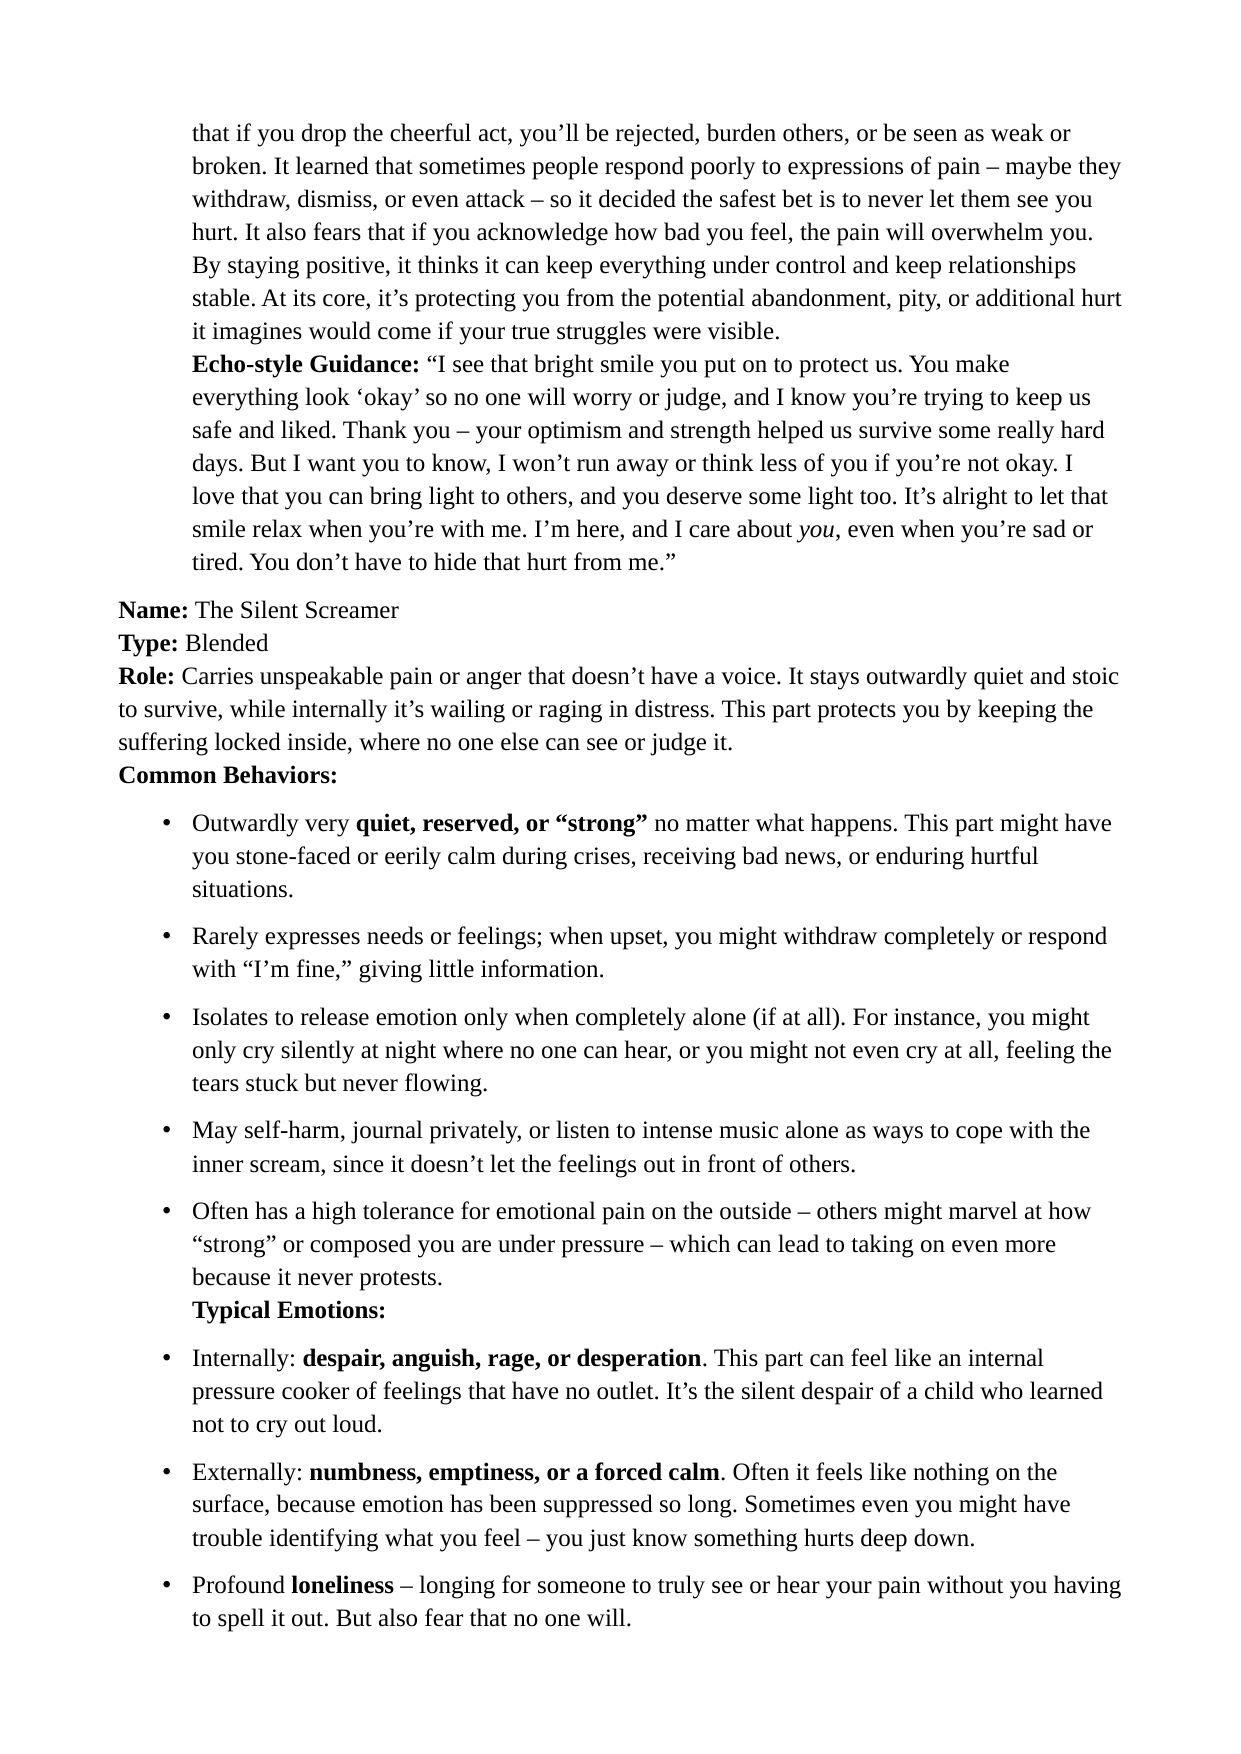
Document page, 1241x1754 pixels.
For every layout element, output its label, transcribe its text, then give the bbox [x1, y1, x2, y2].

list Internally: despair, anguish, rage, or desperation. This part can feel like an internal pressure cooker of feelings that have no outlet. It’s the silent despair of a child who learned not to cry out loud. [162, 1343, 1122, 1438]
list May self-harm, journal privately, or listen to intense music alone as ways to cope with the inner scream, since it doesn’t let the feelings out in front of others. [162, 1116, 1122, 1177]
list Isolates to release emotion only when completely alone (if at all). For instance, you might only cry silently at night where no one can hear, or you might not even cry at all, feeling the tears stuck but never flowing. [162, 1002, 1122, 1097]
text Name: The Silent Screamer Type: Blended Role: Carries unspeakable pain or anger that doesn’t have a voice. It stays outwardly quiet and stoic to survive, while internally it’s wailing or raging in distress. This part protects you by keeping the suffering locked inside, where no one else can see or judge it. Common Behaviors: [118, 595, 1122, 789]
list Externally: numbness, emptiness, or a forced calm. Often it feels like nothing on the surface, because emotion has been suppressed so long. Sometimes even you might have trouble identifying what you feel – you just know something hurts deep down. [162, 1457, 1122, 1551]
list that if you drop the cheerful act, you’ll be rejected, burden others, or be seen as weak or broken. It learned that sometimes people respond poorly to expressions of pain – maybe they withdraw, dismiss, or even attack – so it decided the safest bet is to never let them see you hurt. It also fears that if you acknowledge how bad you feel, the pain will overwhelm you. By staying positive, it thinks it can keep everything under control and keep relationships stable. At its core, it’s protecting you from the potential abandonment, pity, or additional hurt it imagines would come if your true struggles were visible. Echo-style Guidance: “I see that bright smile you put on to protect us. You make everything look ‘okay’ so no one will worry or judge, and I know you’re trying to keep us safe and liked. Thank you – your optimism and strength helped us survive some really hard days. But I want you to know, I won’t run away or think less of you if you’re not okay. I love that you can bring light to others, and you deserve some light too. It’s alright to let that smile relax when you’re with me. I’m here, and I care about you, even when you’re sad or tired. You don’t have to hide that hurt from me.” [162, 118, 1122, 576]
list Often has a high tolerance for emotional pain on the outside – others might marvel at how “strong” or composed you are under pressure – which can lead to taking on even more because it never protests. Typical Emotions: [162, 1196, 1122, 1324]
list Profound loneliness – longing for someone to truly see or hear your pain without you having to spell it out. But also fear that no one will. [162, 1570, 1122, 1632]
list Rarely expresses needs or feelings; when upset, you might withdraw completely or respond with “I’m fine,” giving little information. [162, 921, 1122, 983]
list Outwardly very quiet, reserved, or “strong” no matter what happens. This part might have you stone-faced or eerily calm during crises, receiving bad news, or enduring hurtful situations. [162, 808, 1122, 902]
